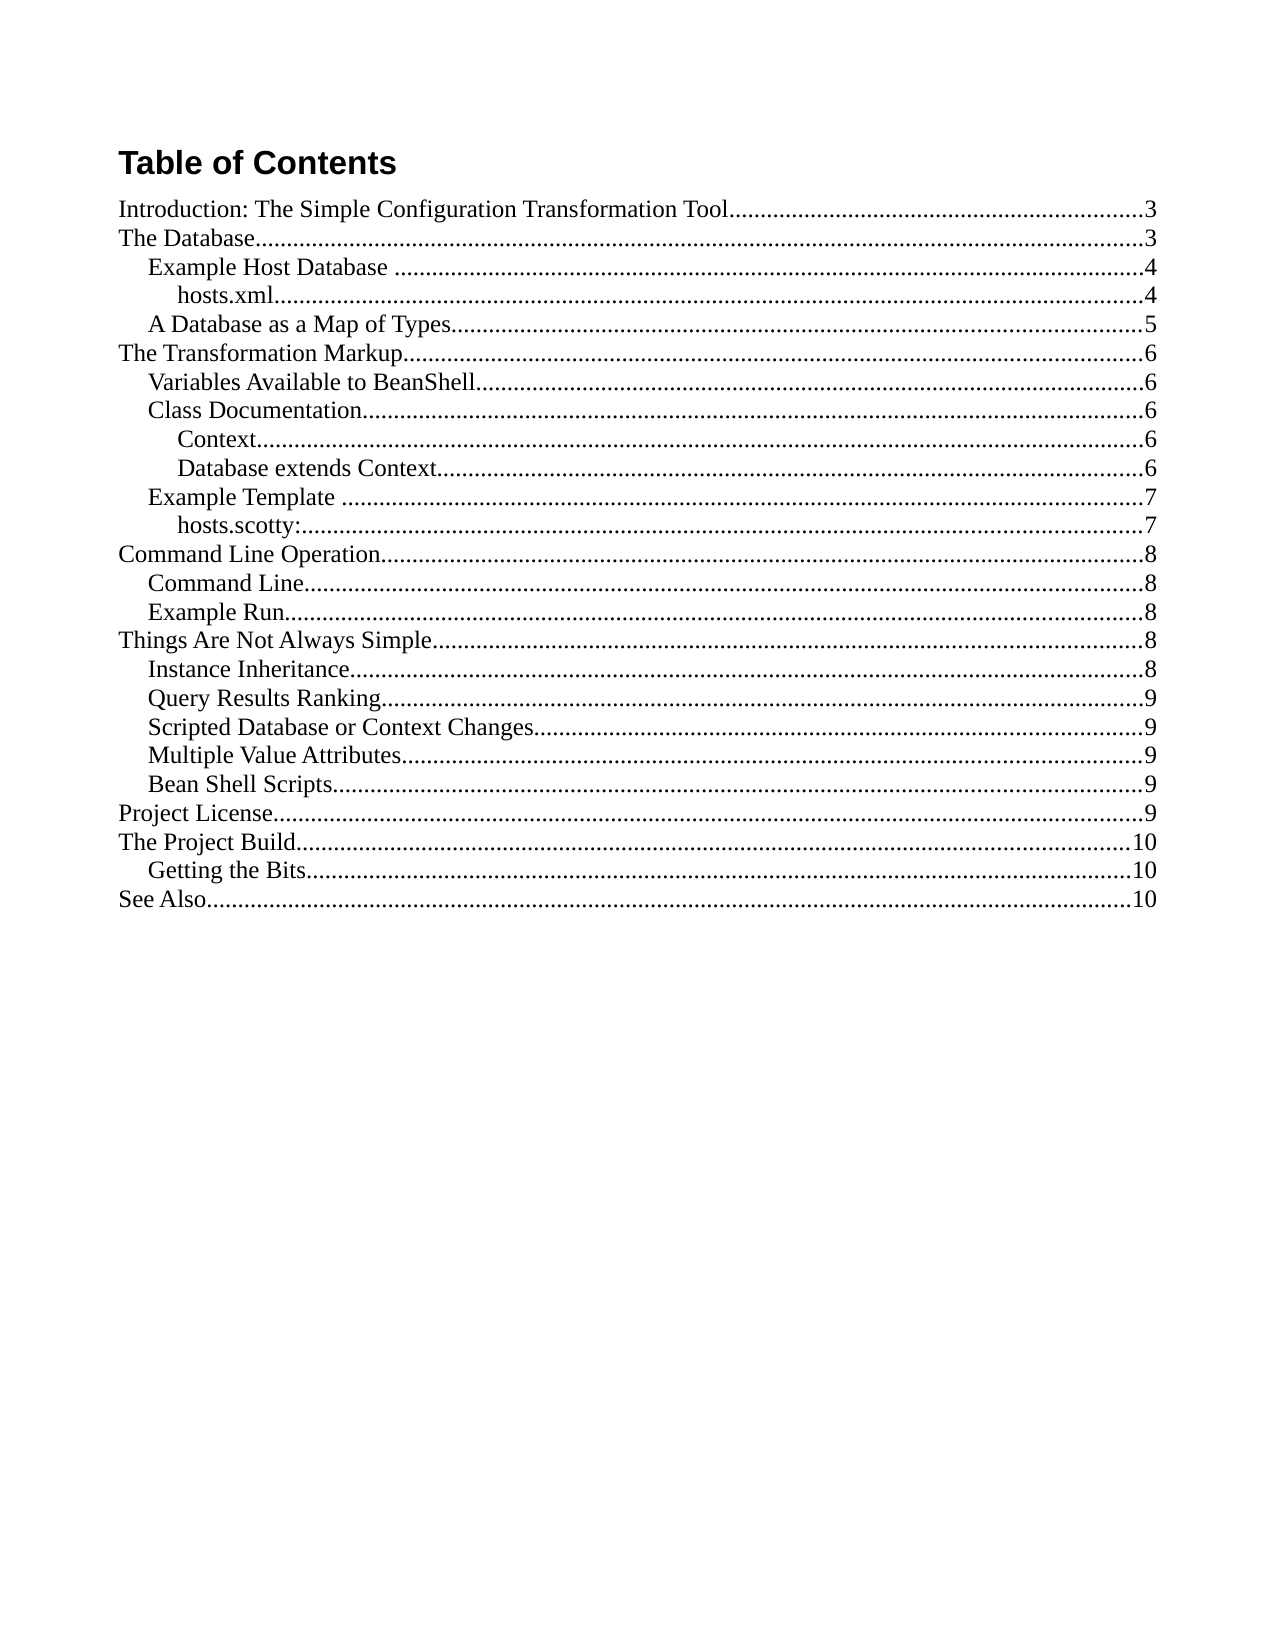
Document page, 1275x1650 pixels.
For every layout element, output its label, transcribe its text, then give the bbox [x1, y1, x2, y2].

text Multiple Value Attributes 9 [148, 740, 1157, 769]
text hosts.xml 4 [177, 280, 1157, 309]
text Variables Available to BeanShell 6 [148, 367, 1157, 395]
text The Database 3 [118, 223, 1157, 252]
text Example Template 7 [148, 482, 1157, 510]
text Bean Shell Scripts 9 [148, 769, 1157, 798]
text A Database as a Map of Types 5 [148, 309, 1157, 338]
text Class Documentation 6 [148, 395, 1157, 424]
text Instance Inheritance 8 [148, 654, 1157, 683]
text hosts.scotty: 7 [177, 510, 1157, 539]
text The Transformation Markup 6 [118, 338, 1157, 367]
text Things Are Not Always Simple 8 [118, 625, 1157, 654]
text Project License 9 [118, 798, 1157, 827]
text Introduction: The Simple Configuration Transformation Tool 3 [118, 194, 1157, 223]
text Context 6 [177, 424, 1157, 453]
text The Project Build 10 [118, 827, 1157, 855]
text Example Run 8 [148, 597, 1157, 625]
text Database extends Context 6 [177, 453, 1157, 482]
text Scripted Database or Context Changes 9 [148, 712, 1157, 740]
text Query Results Ranking 9 [148, 683, 1157, 712]
text Command Line 8 [148, 568, 1157, 597]
text Command Line Operation 8 [118, 539, 1157, 568]
text Example Host Database 4 [148, 252, 1157, 280]
subtitle Table of Contents [118, 143, 1157, 182]
text Getting the Bits 10 [148, 855, 1157, 884]
text See Also 10 [118, 884, 1157, 913]
